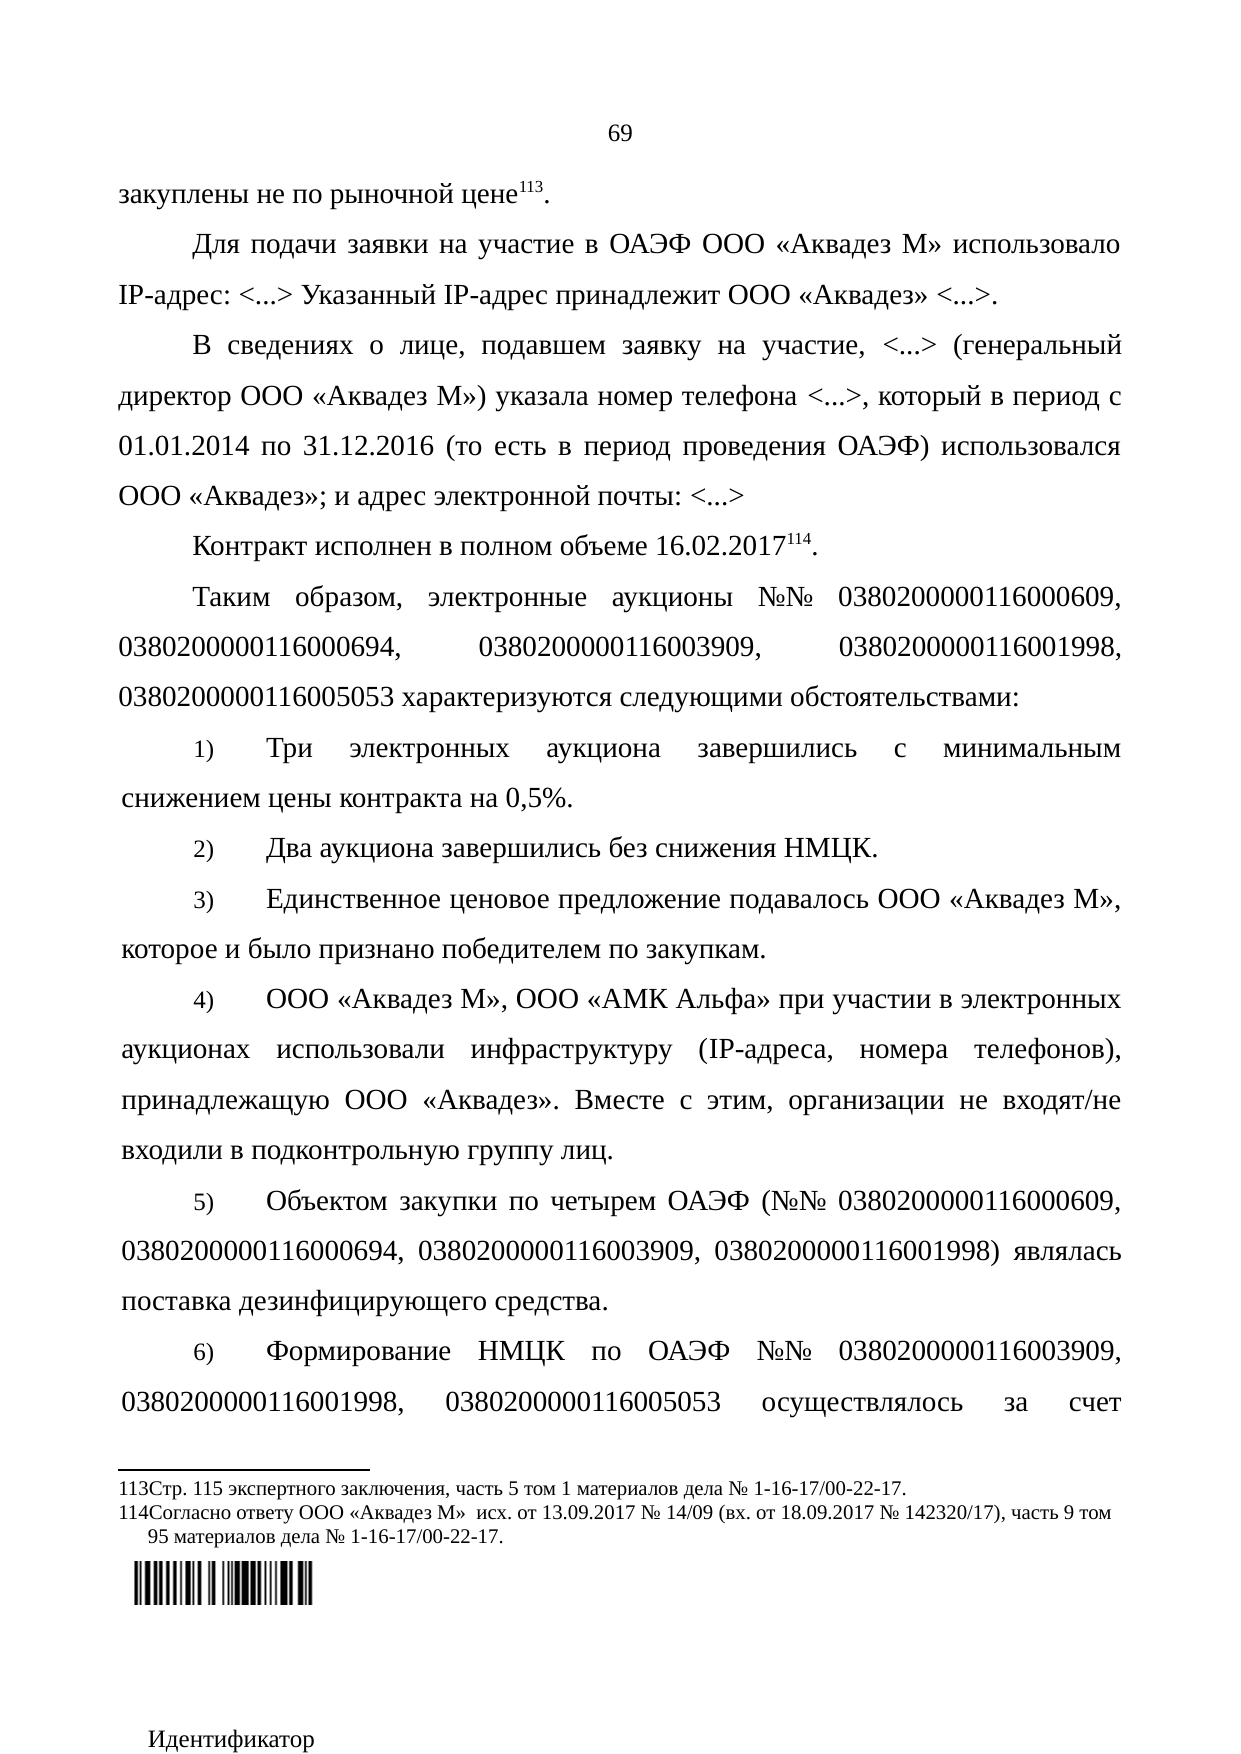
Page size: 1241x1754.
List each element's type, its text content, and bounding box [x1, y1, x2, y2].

text Согласно ответу ООО «Аквадез М» исх. от 13.09.2017 № 14/09 (вх. от 18.09.2017 № 142320/17), часть 9 том 95 материалов дела № 1-16-17/00-22-17. [118, 1500, 1122, 1548]
text Контракт исполнен в полном объеме 16.02.2017. [118, 528, 1122, 562]
text В сведениях о лице, подавшем заявку на участие, <...> (генеральный директор ООО «Аквадез М») указала номер телефона <...>, который в период с 01.01.2014 по 31.12.2016 (то есть в период проведения ОАЭФ) использовался ООО «Аквадез»; и адрес электронной почты: <...> [118, 327, 1122, 512]
text закуплены не по рыночной цене. [118, 176, 1122, 210]
text Таким образом, электронные аукционы №№ 0380200000116000609, 0380200000116000694, 0380200000116003909, 0380200000116001998, 0380200000116005053 характеризуются следующими обстоятельствами: [118, 579, 1122, 713]
list Единственное ценовое предложение подавалось ООО «Аквадез М», которое и было признано победителем по закупкам. [121, 881, 1122, 964]
list Два аукциона завершились без снижения НМЦК. [121, 830, 1122, 864]
picture [119, 1561, 329, 1605]
text Стр. 115 экспертного заключения, часть 5 том 1 материалов дела № 1-16-17/00-22-17. [118, 1476, 1122, 1500]
list Формирование НМЦК по ОАЭФ №№ 0380200000116003909, 0380200000116001998, 0380200000116005053 осуществлялось за счет [121, 1333, 1122, 1417]
text Для подачи заявки на участие в ОАЭФ ООО «Аквадез М» использовало IP-адрес: <...> Указанный IP-адрес принадлежит ООО «Аквадез» <...>. [118, 227, 1122, 311]
list Объектом закупки по четырем ОАЭФ (№№ 0380200000116000609, 0380200000116000694, 0380200000116003909, 0380200000116001998) являлась поставка дезинфицирующего средства. [121, 1183, 1122, 1317]
list Три электронных аукциона завершились с минимальным снижением цены контракта на 0,5%. [121, 730, 1122, 814]
list ООО «Аквадез М», ООО «АМК Альфа» при участии в электронных аукционах использовали инфраструктуру (IP-адреса, номера телефонов), принадлежащую ООО «Аквадез». Вместе с этим, организации не входят/не входили в подконтрольную группу лиц. [121, 981, 1122, 1166]
